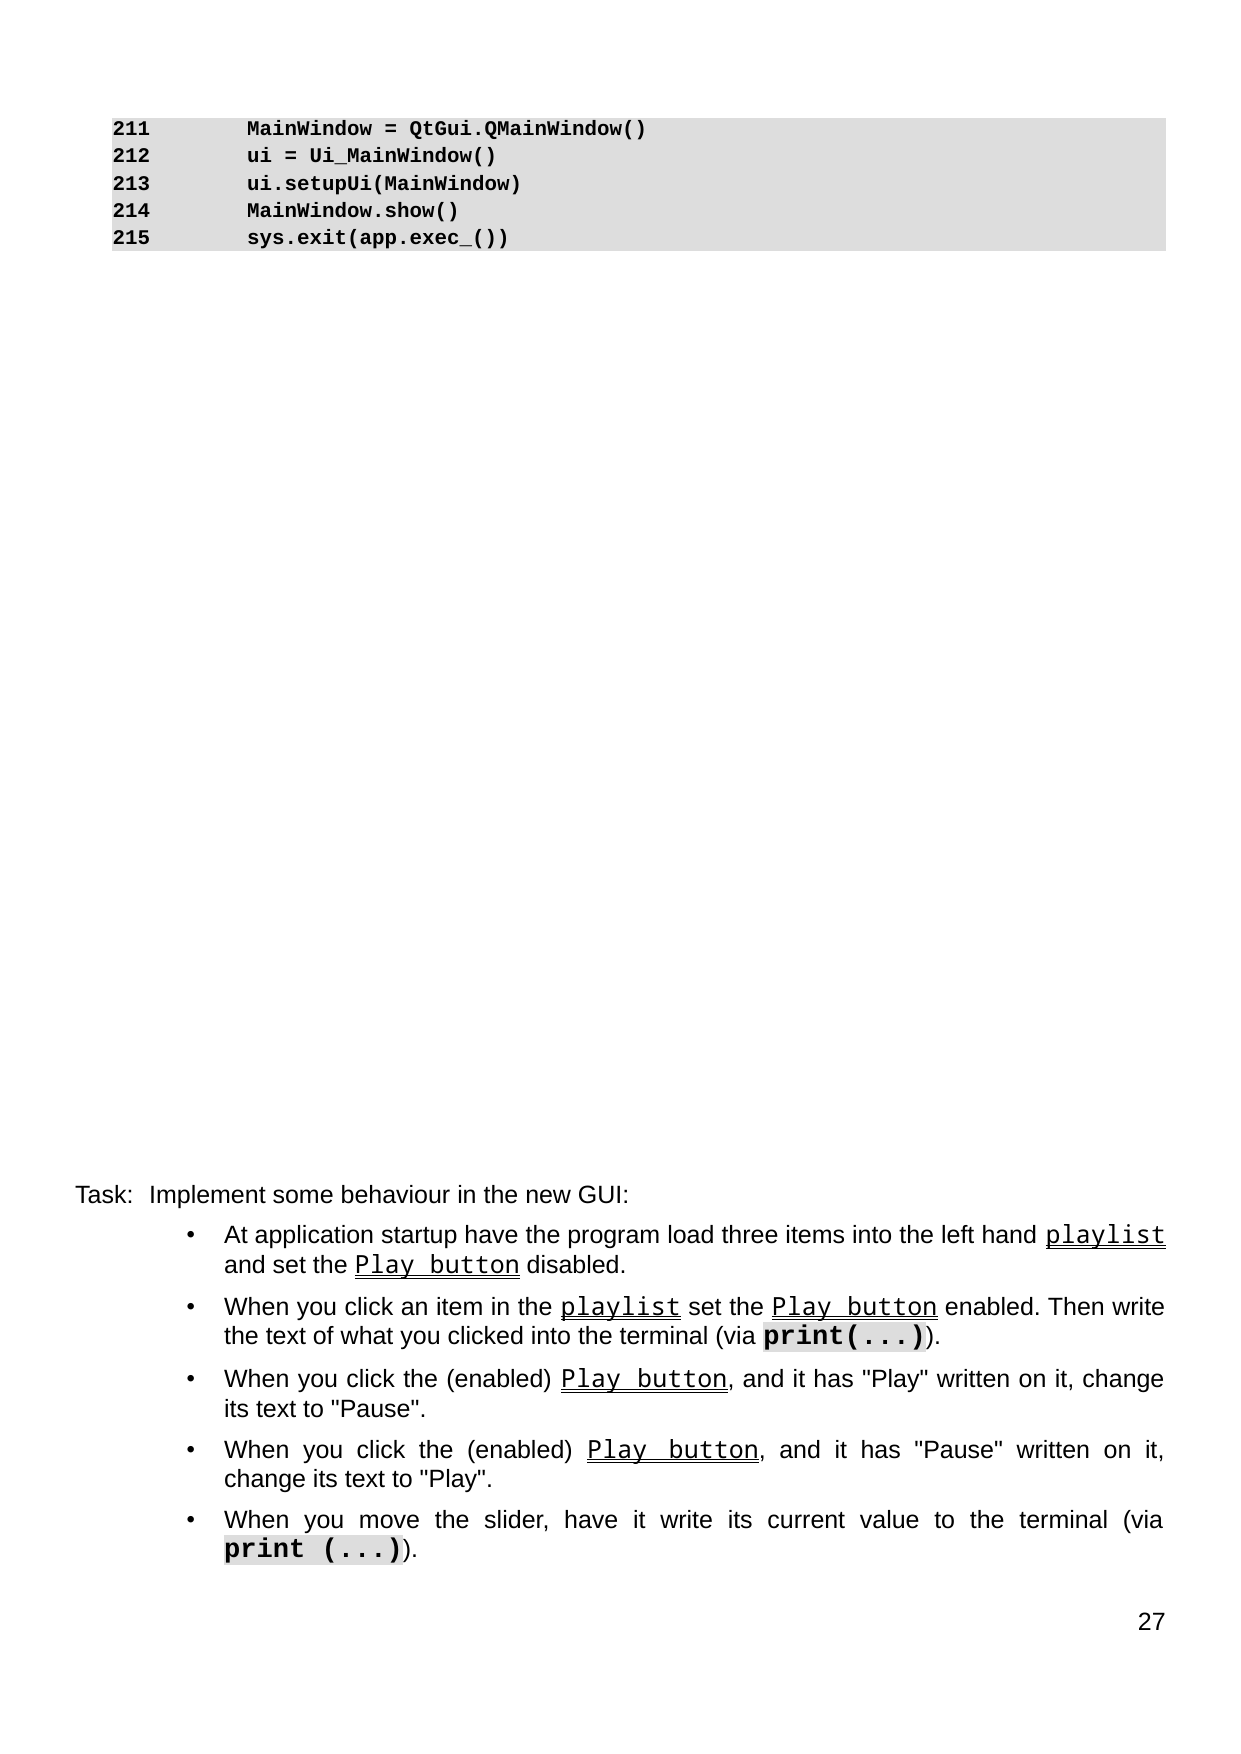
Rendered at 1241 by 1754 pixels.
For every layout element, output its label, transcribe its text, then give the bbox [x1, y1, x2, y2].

list ui = Ui_MainWindow() [112, 145, 1166, 169]
text Task: Implement some behaviour in the new GUI: [75, 1180, 1166, 1208]
list When you click an item in the playlist set the Play button enabled. Then write the text of what you clicked into the terminal (via print(...)). [186, 1291, 1166, 1352]
list When you click the (enabled) Play button, and it has "Pause" written on it, change its text to "Play". [186, 1435, 1166, 1493]
list When you click the (enabled) Play button, and it has "Play" written on it, change its text to "Pause". [186, 1364, 1166, 1423]
list ui.setupUi(MainWindow) [112, 172, 1166, 196]
list sys.exit(app.exec_()) [112, 227, 1166, 251]
list When you move the slider, have it write its current value to the terminal (via print (...)). [186, 1505, 1166, 1565]
list MainWindow = QtGui.QMainWindow() [112, 118, 1166, 142]
list At application startup have the program load three items into the left hand playlist and set the Play button disabled. [186, 1221, 1166, 1279]
list MainWindow.show() [112, 200, 1166, 223]
